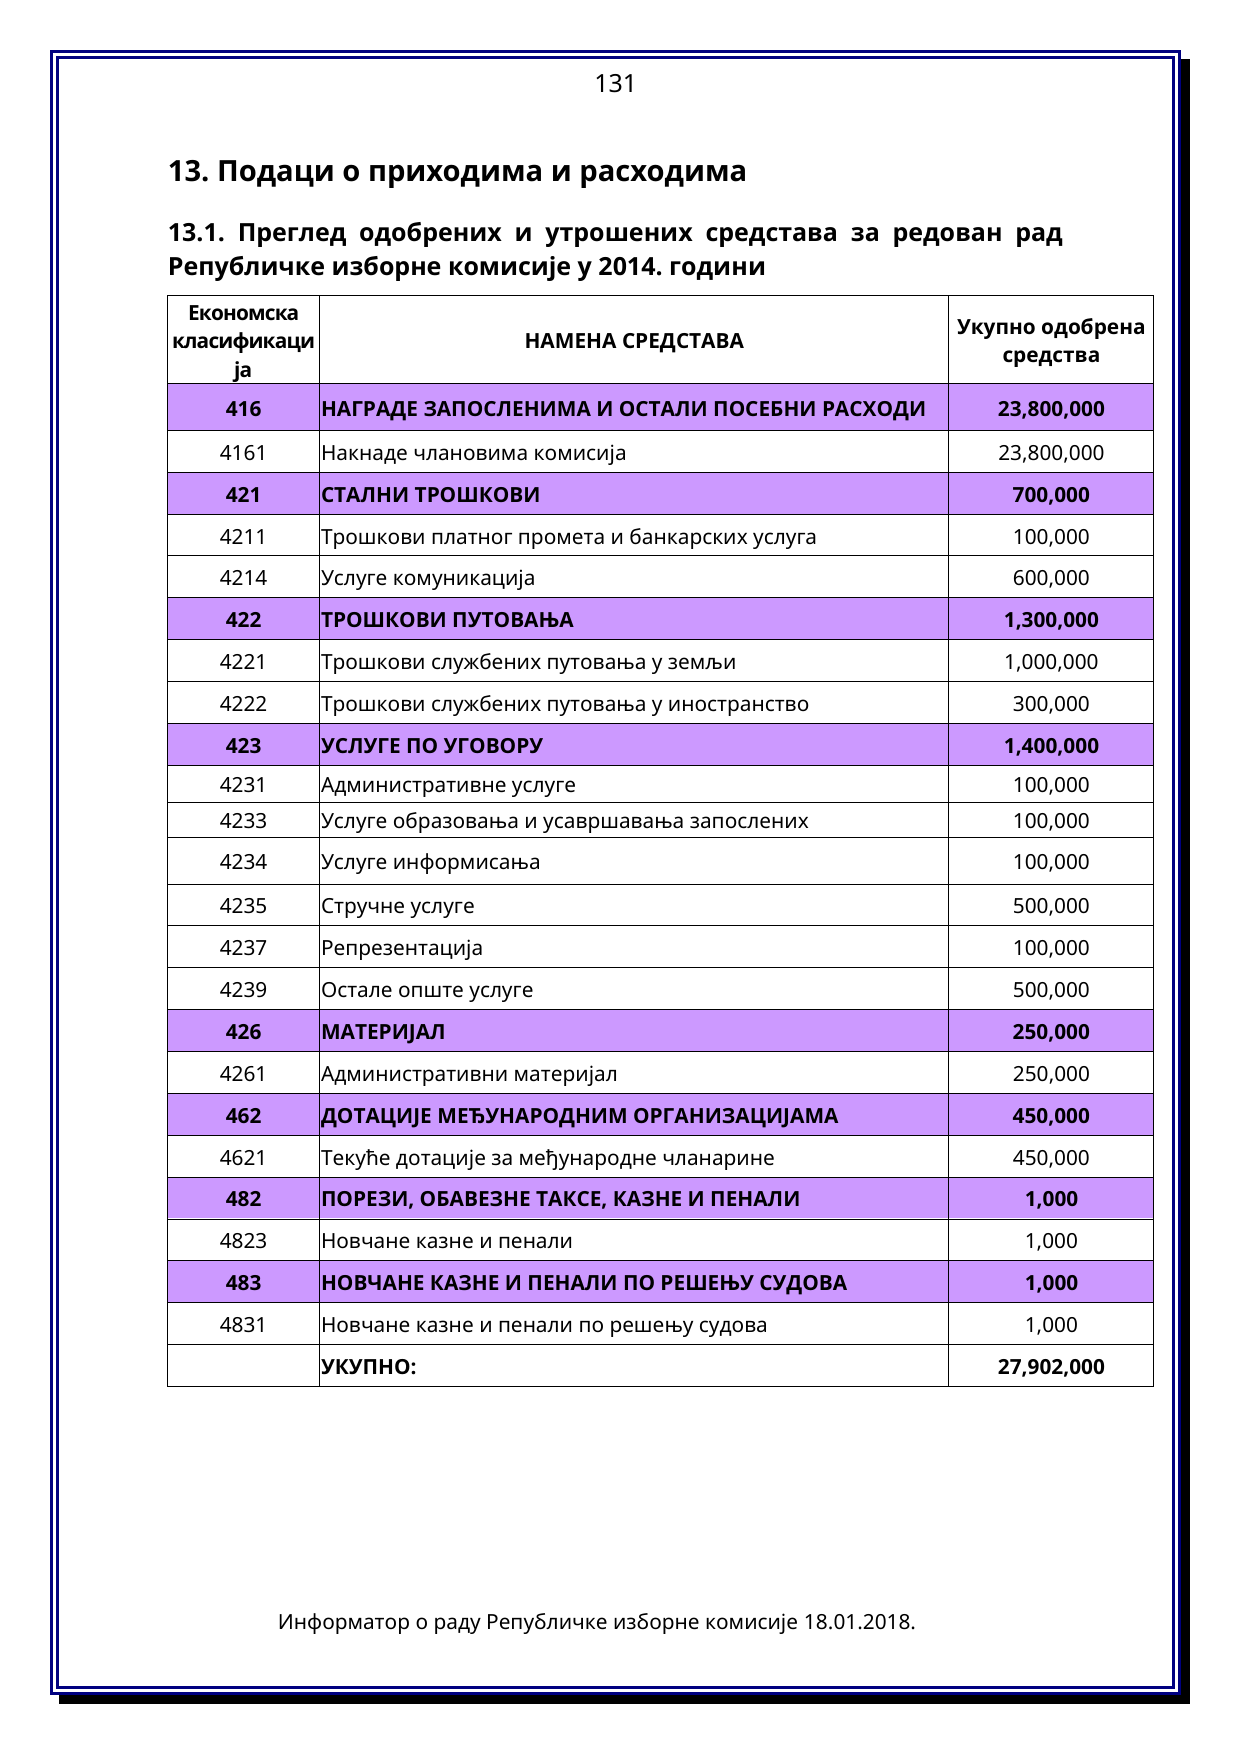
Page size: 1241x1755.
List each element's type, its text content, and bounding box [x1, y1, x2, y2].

table_cell Трошкови службених путовања у земљи [320, 640, 948, 681]
table_cell 422 [168, 598, 319, 639]
table_cell Репрезентација [320, 926, 948, 967]
table_cell 4233 [168, 803, 319, 837]
table_cell 100,000 [949, 803, 1153, 837]
table_cell Трошкови платног промета и банкарских услуга [320, 515, 948, 555]
table_cell 450,000 [949, 1136, 1153, 1177]
table_cell [168, 1345, 319, 1386]
table_cell 1,000 [949, 1178, 1153, 1218]
table_cell 23,800,000 [949, 431, 1153, 472]
table_cell 1,300,000 [949, 598, 1153, 639]
table_cell 250,000 [949, 1010, 1153, 1051]
table_cell 100,000 [949, 515, 1153, 555]
table_cell 1,000,000 [949, 640, 1153, 681]
table_cell 1,000 [949, 1261, 1153, 1302]
table_cell ТРОШКОВИ ПУТОВАЊА [320, 598, 948, 639]
table_cell 100,000 [949, 766, 1153, 802]
table_header Економска класификација [168, 296, 319, 383]
table_cell НОВЧАНЕ КАЗНЕ И ПЕНАЛИ ПО РЕШЕЊУ СУДОВА [320, 1261, 948, 1302]
table_header НАМЕНА СРЕДСТАВА [320, 296, 948, 383]
table_cell Административне услуге [320, 766, 948, 802]
table_cell 4239 [168, 968, 319, 1009]
table_cell Стручне услуге [320, 885, 948, 925]
table_cell 426 [168, 1010, 319, 1051]
table_cell 100,000 [949, 838, 1153, 884]
table_cell Текуће дотације за међународне чланарине [320, 1136, 948, 1177]
table_cell Новчане казне и пенали по решењу судова [320, 1303, 948, 1344]
table_cell НАГРАДЕ ЗАПОСЛЕНИМА И ОСТАЛИ ПОСЕБНИ РАСХОДИ [320, 384, 948, 430]
table_cell Остале опште услуге [320, 968, 948, 1009]
table_cell 27,902,000 [949, 1345, 1153, 1386]
table_cell Услуге комуникација [320, 556, 948, 597]
subtitle 13. Подаци о приходима и расходима [168, 150, 1063, 190]
table_cell 423 [168, 724, 319, 765]
table_cell 4823 [168, 1220, 319, 1260]
table_cell ПОРЕЗИ, ОБАВЕЗНЕ ТАКСЕ, КАЗНЕ И ПЕНАЛИ [320, 1178, 948, 1218]
table_cell Новчане казне и пенали [320, 1220, 948, 1260]
table_cell Трошкови службених путовања у иностранство [320, 682, 948, 723]
table_cell 4222 [168, 682, 319, 723]
table_cell Накнаде члановима комисија [320, 431, 948, 472]
table_cell 4161 [168, 431, 319, 472]
table_cell 462 [168, 1094, 319, 1135]
table_cell Административни материјал [320, 1052, 948, 1093]
table_cell 23,800,000 [949, 384, 1153, 430]
table_cell 4237 [168, 926, 319, 967]
table_cell СТАЛНИ ТРОШКОВИ [320, 473, 948, 514]
table_cell 600,000 [949, 556, 1153, 597]
table_cell ДОТАЦИЈЕ МЕЂУНАРОДНИМ ОРГАНИЗАЦИЈАМА [320, 1094, 948, 1135]
table_cell 1,400,000 [949, 724, 1153, 765]
table_cell 4621 [168, 1136, 319, 1177]
table_cell МАТЕРИЈАЛ [320, 1010, 948, 1051]
table_cell 500,000 [949, 885, 1153, 925]
table_cell Услуге информисања [320, 838, 948, 884]
table_cell 4831 [168, 1303, 319, 1344]
table_cell 500,000 [949, 968, 1153, 1009]
table_cell 250,000 [949, 1052, 1153, 1093]
table_cell 4261 [168, 1052, 319, 1093]
table_cell 483 [168, 1261, 319, 1302]
table_cell УКУПНО: [320, 1345, 948, 1386]
subtitle 13.1. Преглед одобрених и утрошених средстава за редован рад Републичке изборне комисије у 2014. години [168, 215, 1063, 283]
table_cell 450,000 [949, 1094, 1153, 1135]
table_cell 4235 [168, 885, 319, 925]
table_cell 4234 [168, 838, 319, 884]
table_cell 4231 [168, 766, 319, 802]
table_cell 482 [168, 1178, 319, 1218]
table_cell Услуге образовања и усавршавања запослених [320, 803, 948, 837]
table_cell 4221 [168, 640, 319, 681]
table_cell 4211 [168, 515, 319, 555]
table_cell 100,000 [949, 926, 1153, 967]
table_cell 421 [168, 473, 319, 514]
table_cell 700,000 [949, 473, 1153, 514]
table_cell 416 [168, 384, 319, 430]
table_header Укупно одобрена средства [949, 296, 1153, 383]
table_cell 300,000 [949, 682, 1153, 723]
table_cell УСЛУГЕ ПО УГОВОРУ [320, 724, 948, 765]
table_cell 4214 [168, 556, 319, 597]
table_cell 1,000 [949, 1303, 1153, 1344]
table_cell 1,000 [949, 1220, 1153, 1260]
